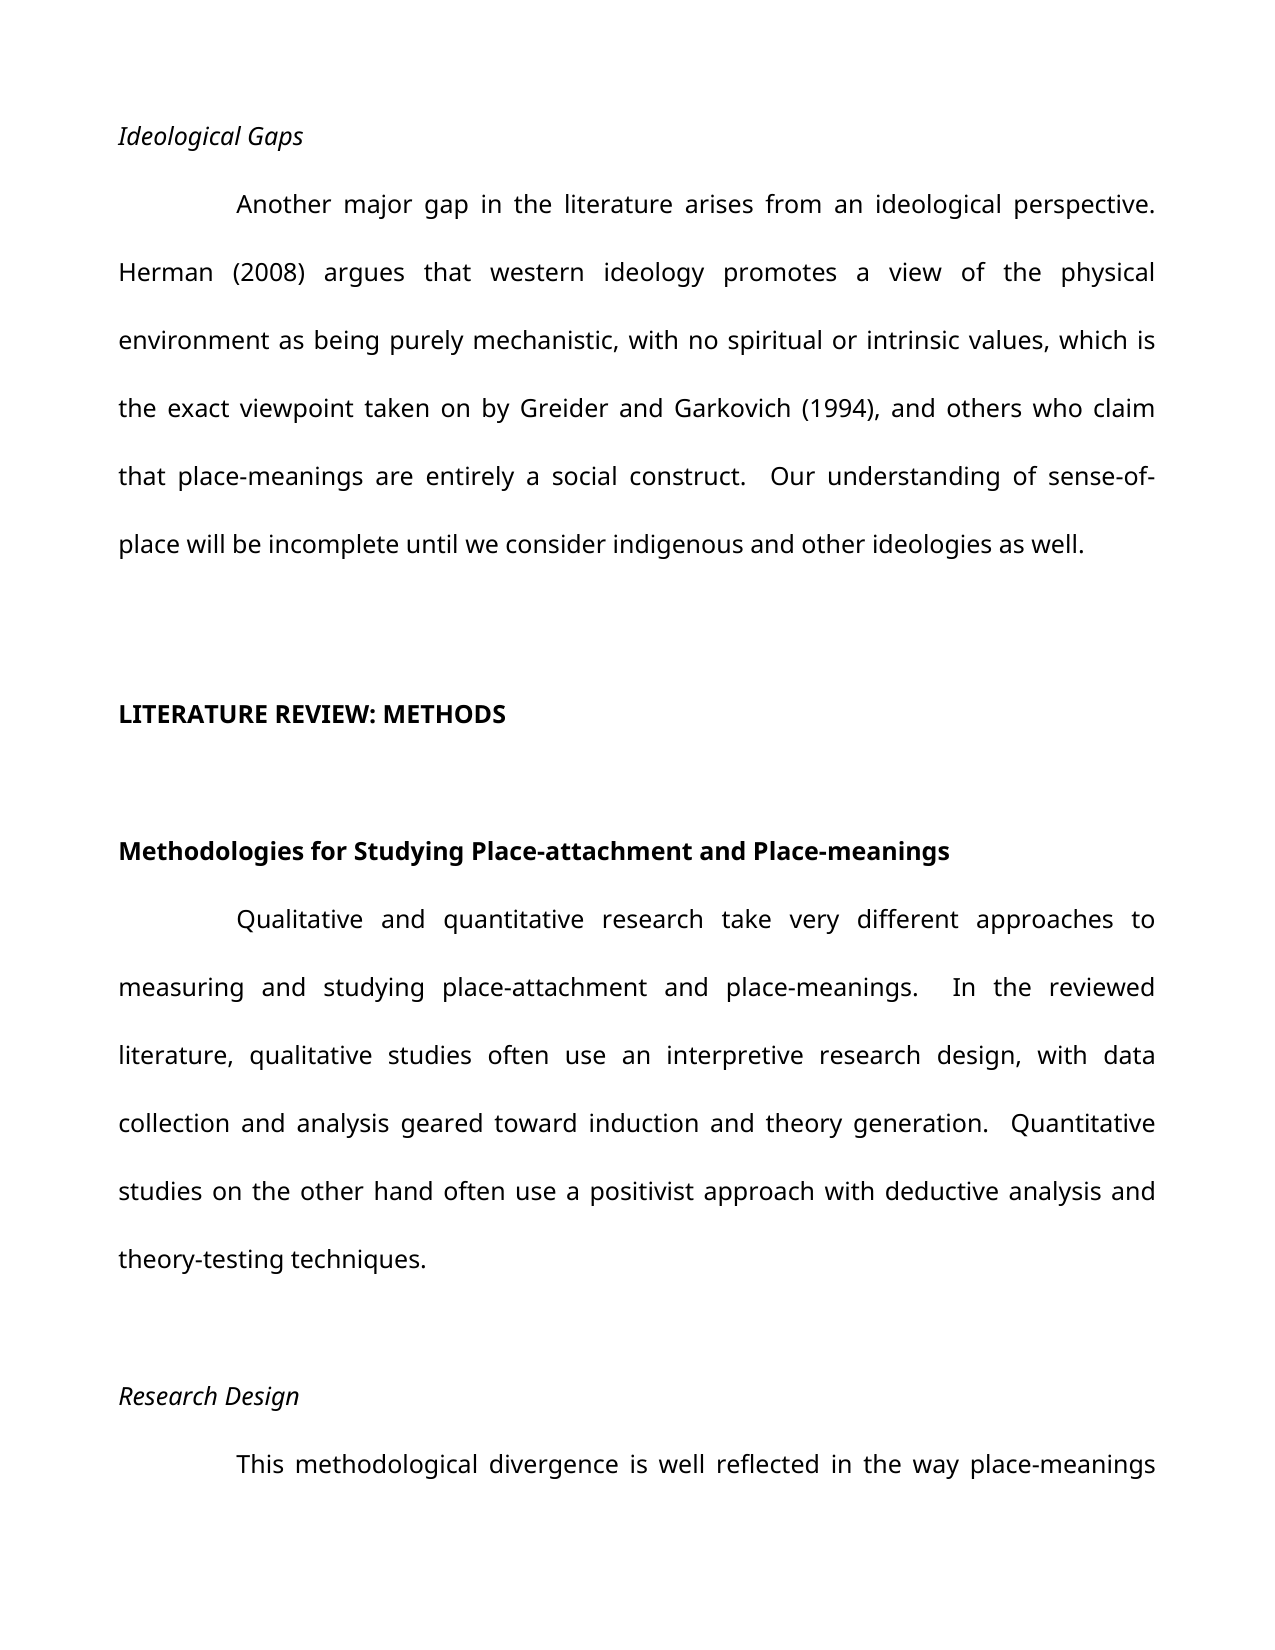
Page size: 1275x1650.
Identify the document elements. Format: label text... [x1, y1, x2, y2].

text Ideological Gaps [118, 118, 1157, 152]
text Qualitative and quantitative research take very different approaches to measuring and studying place-attachment and place-meanings. In the reviewed literature, qualitative studies often use an interpretive research design, with data collection and analysis geared toward induction and theory generation. Quantitative studies on the other hand often use a positivist approach with deductive analysis and theory-testing techniques. [118, 902, 1157, 1276]
text Research Design [118, 1378, 1157, 1412]
text This methodological divergence is well reflected in the way place-meanings [118, 1447, 1157, 1481]
text Another major gap in the literature arises from an ideological perspective. Herman (2008) argues that western ideology promotes a view of the physical environment as being purely mechanistic, with no spiritual or intrinsic values, which is the exact viewpoint taken on by Greider and Garkovich (1994), and others who claim that place-meanings are entirely a social construct. Our understanding of sense-of-place will be incomplete until we consider indigenous and other ideologies as well. [118, 186, 1157, 561]
text Methodologies for Studying Place-attachment and Place-meanings [118, 833, 1157, 867]
text LITERATURE REVIEW: METHODS [118, 697, 1157, 731]
